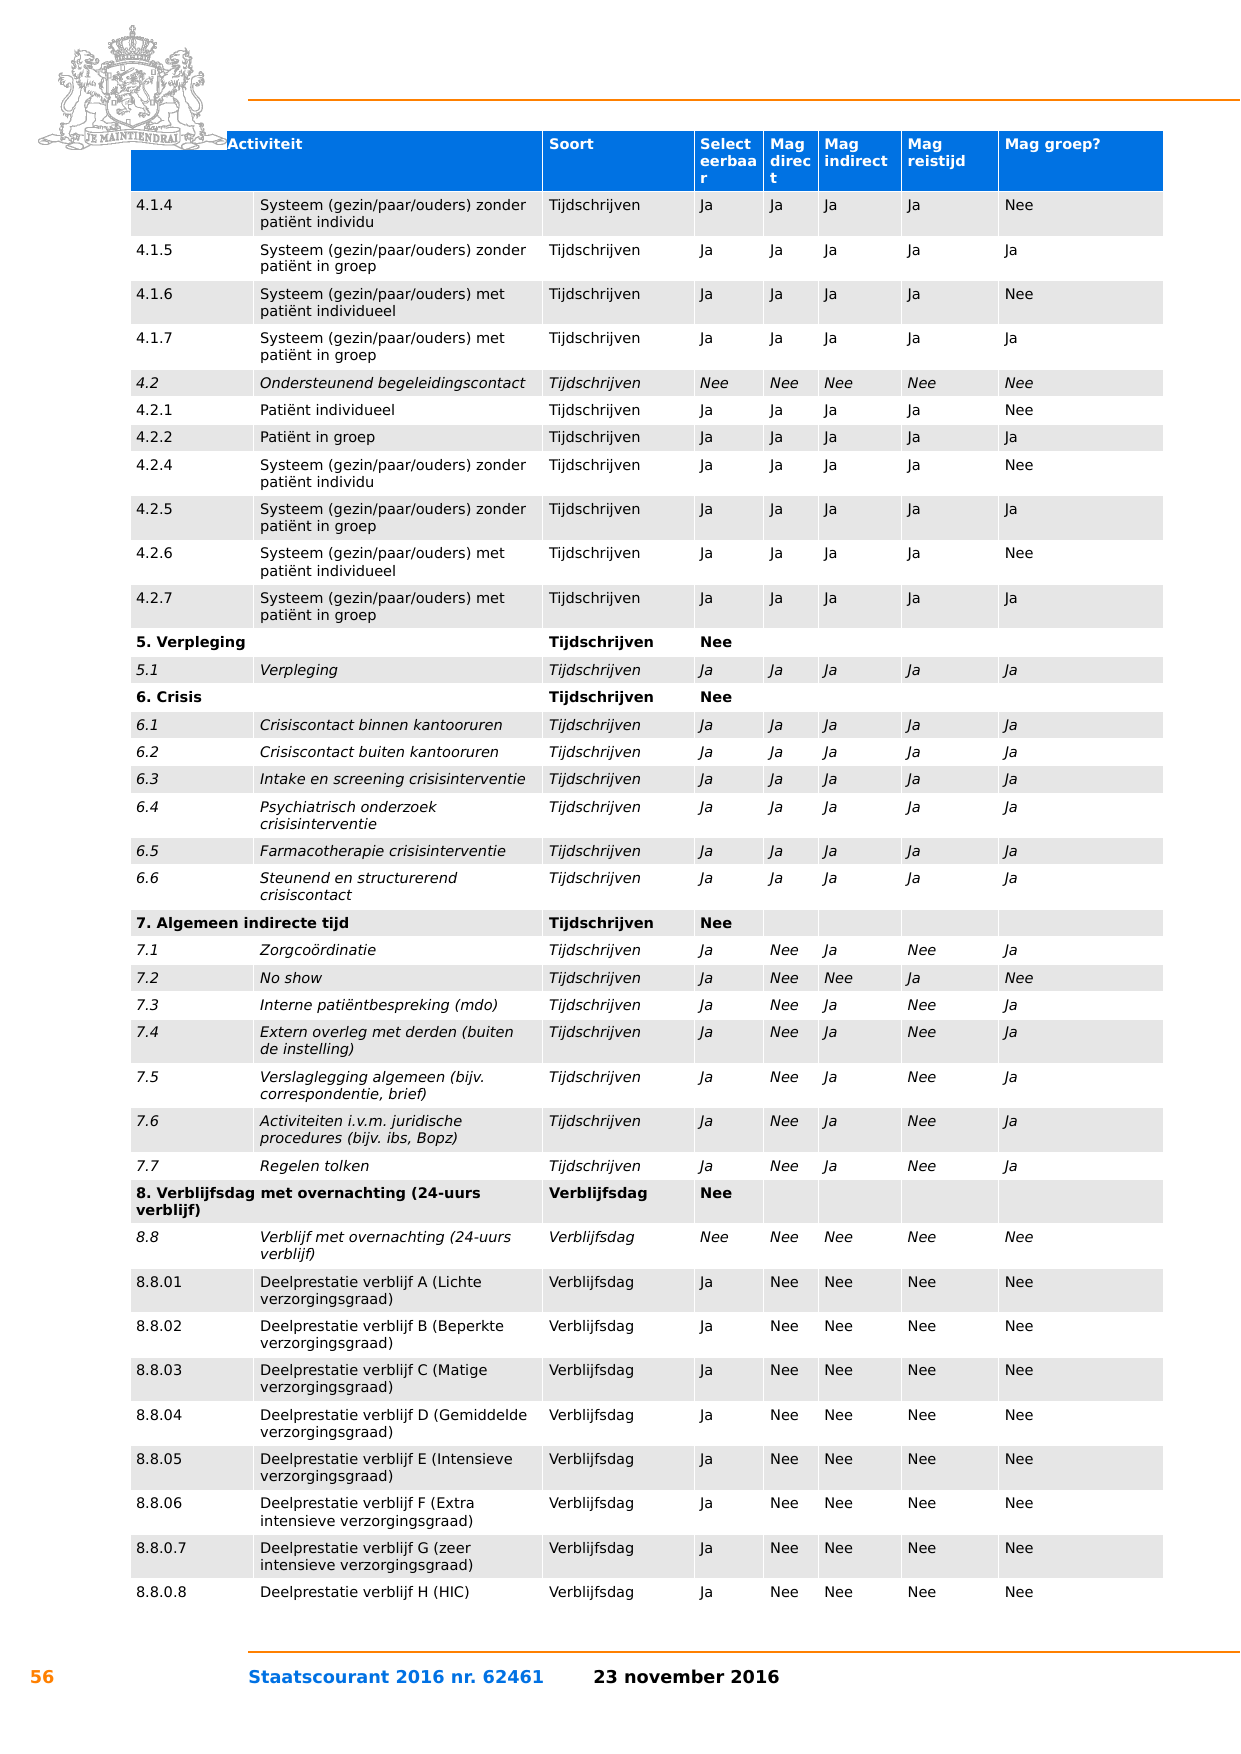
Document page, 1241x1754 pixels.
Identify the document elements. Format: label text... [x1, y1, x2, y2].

table_cell Ja [819, 866, 901, 909]
table_cell Ja [819, 237, 901, 280]
table_cell Tijdschrijven [543, 281, 694, 324]
table_cell Ja [902, 794, 998, 837]
table_cell Nee [819, 1580, 901, 1606]
table_cell Ja [764, 866, 818, 909]
table_cell Ja [695, 1446, 763, 1490]
table_cell Deelprestatie verblijf C (Matige verzorgingsgraad) [254, 1358, 542, 1401]
table_cell [819, 684, 901, 711]
table_cell Ja [764, 585, 818, 628]
table_cell Ja [999, 425, 1163, 451]
table_cell Tijdschrijven [543, 1153, 694, 1179]
table_cell 6.6 [131, 866, 253, 909]
table_cell Nee [764, 1020, 818, 1063]
table_cell Deelprestatie verblijf E (Intensieve verzorgingsgraad) [254, 1446, 542, 1490]
table_cell Systeem (gezin/paar/ouders) met patiënt in groep [254, 585, 542, 628]
table_cell Ja [902, 866, 998, 909]
table_cell Nee [902, 1313, 998, 1357]
table_cell Ja [902, 965, 998, 991]
table_cell Ja [695, 541, 763, 584]
table_cell Systeem (gezin/paar/ouders) met patiënt individueel [254, 541, 542, 584]
table_cell Extern overleg met derden (buiten de instelling) [254, 1020, 542, 1063]
table_cell Nee [902, 1491, 998, 1534]
table_cell 4.2.1 [131, 397, 253, 423]
table_cell Nee [819, 1313, 901, 1357]
table_cell 4.1.6 [131, 281, 253, 324]
table_cell Tijdschrijven [543, 325, 694, 369]
table_cell Ja [695, 192, 763, 236]
table_cell Nee [902, 1446, 998, 1490]
table_cell Nee [764, 965, 818, 991]
table_cell 5.1 [131, 657, 253, 683]
table_cell Ja [902, 585, 998, 628]
table_cell [999, 1180, 1163, 1223]
table_cell Ja [999, 325, 1163, 369]
table_cell Nee [764, 1153, 818, 1179]
table_cell Ja [819, 992, 901, 1018]
table_cell Ja [819, 712, 901, 738]
table_cell Nee [695, 910, 763, 936]
table_cell Ja [819, 1064, 901, 1107]
table_cell Ja [764, 192, 818, 236]
table_cell Ja [695, 1535, 763, 1578]
table_cell Ja [695, 1580, 763, 1606]
table_cell 6.3 [131, 766, 253, 793]
table_cell 4.2 [131, 370, 253, 396]
table_cell Tijdschrijven [543, 992, 694, 1018]
table_cell Tijdschrijven [543, 237, 694, 280]
table_cell Nee [764, 1402, 818, 1445]
table_cell Nee [764, 1313, 818, 1357]
table_cell Ja [902, 325, 998, 369]
table_cell Ja [819, 1108, 901, 1152]
table_cell Deelprestatie verblijf H (HIC) [254, 1580, 542, 1606]
table_cell Systeem (gezin/paar/ouders) zonder patiënt in groep [254, 496, 542, 540]
table_cell Steunend en structurerend crisiscontact [254, 866, 542, 909]
table_cell Tijdschrijven [543, 370, 694, 396]
table_header Mag indirect [819, 131, 901, 191]
table_cell Ja [764, 452, 818, 495]
table_cell 7.6 [131, 1108, 253, 1152]
table_cell Ja [764, 541, 818, 584]
table_cell Systeem (gezin/paar/ouders) zonder patiënt in groep [254, 237, 542, 280]
table_cell Ja [999, 585, 1163, 628]
table_cell Ja [695, 452, 763, 495]
table_cell Psychiatrisch onderzoek crisisinterventie [254, 794, 542, 837]
table_cell Tijdschrijven [543, 910, 694, 936]
table_cell Tijdschrijven [543, 425, 694, 451]
table_cell Tijdschrijven [543, 1020, 694, 1063]
table_cell Farmacotherapie crisisinterventie [254, 838, 542, 864]
table_cell Tijdschrijven [543, 712, 694, 738]
table_cell Activiteiten i.v.m. juridische procedures (bijv. ibs, Bopz) [254, 1108, 542, 1152]
table_cell Patiënt in groep [254, 425, 542, 451]
table_cell Nee [999, 281, 1163, 324]
table_cell Ja [764, 237, 818, 280]
table_cell Tijdschrijven [543, 766, 694, 793]
table_cell Ja [902, 397, 998, 423]
table_cell Verblijfsdag [543, 1446, 694, 1490]
table_cell [999, 630, 1163, 656]
table_cell Nee [764, 370, 818, 396]
table_cell Nee [764, 1535, 818, 1578]
table_cell Verpleging [254, 657, 542, 683]
table_cell Deelprestatie verblijf G (zeer intensieve verzorgingsgraad) [254, 1535, 542, 1578]
table_cell Nee [999, 1535, 1163, 1578]
table_cell 6.2 [131, 739, 253, 765]
table_cell Ja [695, 1020, 763, 1063]
table_cell 4.2.2 [131, 425, 253, 451]
table_cell Ja [819, 657, 901, 683]
table_cell Ja [902, 712, 998, 738]
table_cell Ja [695, 794, 763, 837]
table_cell Systeem (gezin/paar/ouders) met patiënt individueel [254, 281, 542, 324]
table_cell Ja [695, 657, 763, 683]
table_header Soort [543, 131, 694, 191]
table_cell Nee [902, 1020, 998, 1063]
table_cell Ja [764, 397, 818, 423]
table_cell Ja [819, 496, 901, 540]
table_cell 5. Verpleging [131, 630, 542, 656]
table_cell Tijdschrijven [543, 684, 694, 711]
table_cell Ja [695, 938, 763, 964]
table_cell 7.2 [131, 965, 253, 991]
table_cell Ja [695, 425, 763, 451]
table_cell [764, 910, 818, 936]
table_cell Ja [999, 1020, 1163, 1063]
table_cell Ja [819, 281, 901, 324]
table_cell Ja [819, 838, 901, 864]
table_cell Ja [695, 1402, 763, 1445]
table_cell Nee [999, 1580, 1163, 1606]
table_cell Ja [819, 1020, 901, 1063]
table_header Selecteerbaar [695, 131, 763, 191]
table_cell [999, 910, 1163, 936]
table_cell Nee [999, 1491, 1163, 1534]
table_cell Ja [695, 992, 763, 1018]
table_cell Nee [999, 1313, 1163, 1357]
table_cell Nee [902, 1580, 998, 1606]
table_cell Nee [819, 1491, 901, 1534]
table_cell Ja [999, 766, 1163, 793]
table_cell Deelprestatie verblijf B (Beperkte verzorgingsgraad) [254, 1313, 542, 1357]
table_cell Nee [999, 1402, 1163, 1445]
table_cell Tijdschrijven [543, 452, 694, 495]
table_cell Nee [695, 1225, 763, 1268]
table_cell Verblijfsdag [543, 1180, 694, 1223]
table_cell Nee [819, 1535, 901, 1578]
table_cell Nee [999, 1446, 1163, 1490]
table_cell Nee [819, 1402, 901, 1445]
table_cell Ja [999, 496, 1163, 540]
table_cell Nee [695, 1180, 763, 1223]
table_cell Verblijf met overnachting (24-uurs verblijf) [254, 1225, 542, 1268]
table_cell Nee [819, 1225, 901, 1268]
table_cell 6. Crisis [131, 684, 542, 711]
table_cell Nee [695, 630, 763, 656]
table_cell Tijdschrijven [543, 657, 694, 683]
table_cell Tijdschrijven [543, 866, 694, 909]
table_cell 8. Verblijfsdag met overnachting (24-uurs verblijf) [131, 1180, 542, 1223]
table_cell Nee [764, 992, 818, 1018]
table_cell [902, 910, 998, 936]
table_cell Tijdschrijven [543, 192, 694, 236]
table_cell Ja [819, 325, 901, 369]
table_cell [902, 1180, 998, 1223]
table_cell 8.8.06 [131, 1491, 253, 1534]
table_cell [999, 684, 1163, 711]
table_cell 8.8.01 [131, 1269, 253, 1312]
table_cell Ja [902, 281, 998, 324]
table_cell Ja [695, 1491, 763, 1534]
table_cell Interne patiëntbespreking (mdo) [254, 992, 542, 1018]
table_cell Ja [819, 452, 901, 495]
table_cell Ja [764, 712, 818, 738]
table_cell Ja [902, 452, 998, 495]
table_cell 8.8.0.8 [131, 1580, 253, 1606]
table_cell Ja [819, 739, 901, 765]
table_cell Ja [902, 838, 998, 864]
table_cell Ja [999, 1064, 1163, 1107]
table_cell Nee [819, 1446, 901, 1490]
table_cell Ja [999, 237, 1163, 280]
table_cell Nee [999, 541, 1163, 584]
table_cell Ja [695, 838, 763, 864]
table_cell Intake en screening crisisinterventie [254, 766, 542, 793]
table_cell Verblijfsdag [543, 1313, 694, 1357]
table_cell Ja [819, 585, 901, 628]
table_cell Ja [999, 794, 1163, 837]
table_cell Nee [999, 397, 1163, 423]
table_cell Ja [902, 541, 998, 584]
table_cell Nee [902, 992, 998, 1018]
table_cell Nee [902, 1153, 998, 1179]
table_cell Tijdschrijven [543, 541, 694, 584]
table_cell Tijdschrijven [543, 838, 694, 864]
table_cell Ja [764, 281, 818, 324]
table_cell Ja [695, 397, 763, 423]
table_cell Ja [764, 425, 818, 451]
table_cell Tijdschrijven [543, 739, 694, 765]
table_cell Nee [764, 1491, 818, 1534]
table_cell Nee [999, 370, 1163, 396]
table_cell Ja [819, 766, 901, 793]
table_cell Nee [999, 965, 1163, 991]
table_cell Verblijfsdag [543, 1491, 694, 1534]
table_cell Ja [999, 1153, 1163, 1179]
table_cell Verblijfsdag [543, 1402, 694, 1445]
table_cell 7.3 [131, 992, 253, 1018]
table_cell Ja [695, 585, 763, 628]
table_cell Ja [695, 1108, 763, 1152]
table_cell Verblijfsdag [543, 1225, 694, 1268]
table_cell Tijdschrijven [543, 397, 694, 423]
table_cell No show [254, 965, 542, 991]
table_cell [764, 1180, 818, 1223]
table_cell Tijdschrijven [543, 585, 694, 628]
table_cell Deelprestatie verblijf F (Extra intensieve verzorgingsgraad) [254, 1491, 542, 1534]
table_cell Ja [695, 1358, 763, 1401]
table_header Mag reistijd [902, 131, 998, 191]
table_cell [819, 1180, 901, 1223]
table_cell Regelen tolken [254, 1153, 542, 1179]
table_cell Deelprestatie verblijf A (Lichte verzorgingsgraad) [254, 1269, 542, 1312]
table_cell [902, 684, 998, 711]
table_cell Nee [764, 938, 818, 964]
table_cell Ja [819, 192, 901, 236]
table_cell Ja [695, 281, 763, 324]
table_cell Nee [902, 938, 998, 964]
table_cell 4.1.5 [131, 237, 253, 280]
table_cell 8.8.0.7 [131, 1535, 253, 1578]
table_cell Nee [764, 1269, 818, 1312]
table_cell [764, 684, 818, 711]
table_cell 8.8.05 [131, 1446, 253, 1490]
table_cell Ja [999, 739, 1163, 765]
table_cell Ja [902, 657, 998, 683]
table_cell Nee [999, 1358, 1163, 1401]
table_cell Patiënt individueel [254, 397, 542, 423]
table_cell 4.2.6 [131, 541, 253, 584]
table_cell Nee [999, 1225, 1163, 1268]
table_cell Ja [999, 992, 1163, 1018]
table_cell Nee [902, 1064, 998, 1107]
table_cell Ja [999, 866, 1163, 909]
table_cell Nee [764, 1225, 818, 1268]
table_cell Ja [695, 866, 763, 909]
table_cell Ja [764, 766, 818, 793]
table_cell Ja [819, 938, 901, 964]
table_cell 8.8.03 [131, 1358, 253, 1401]
table_cell Tijdschrijven [543, 938, 694, 964]
table_cell [902, 630, 998, 656]
table_cell Verblijfsdag [543, 1269, 694, 1312]
table_cell Ja [999, 838, 1163, 864]
table_cell Systeem (gezin/paar/ouders) zonder patiënt individu [254, 192, 542, 236]
table_cell Ja [695, 965, 763, 991]
table_cell Nee [819, 370, 901, 396]
table_cell Tijdschrijven [543, 1064, 694, 1107]
table_cell Nee [902, 1269, 998, 1312]
table_header Mag groep? [999, 131, 1163, 191]
table_cell Ja [902, 739, 998, 765]
table_cell Nee [902, 370, 998, 396]
picture [38, 25, 227, 150]
table_cell Ja [695, 1153, 763, 1179]
table_cell Nee [764, 1064, 818, 1107]
table_cell Ja [764, 794, 818, 837]
table_cell Nee [819, 965, 901, 991]
table_cell Ja [695, 237, 763, 280]
table_cell 4.1.4 [131, 192, 253, 236]
table_cell Ja [819, 425, 901, 451]
table_cell Tijdschrijven [543, 794, 694, 837]
table_cell Nee [902, 1225, 998, 1268]
table_cell Nee [819, 1358, 901, 1401]
table_cell Ja [902, 496, 998, 540]
table_cell Nee [902, 1108, 998, 1152]
table_cell Nee [999, 1269, 1163, 1312]
table_cell Ja [695, 712, 763, 738]
table_cell 6.4 [131, 794, 253, 837]
table_cell Ja [902, 237, 998, 280]
table_cell [819, 910, 901, 936]
table_cell [819, 630, 901, 656]
table_header Activiteit [131, 131, 542, 191]
table_cell 4.2.5 [131, 496, 253, 540]
table_cell Nee [902, 1358, 998, 1401]
table_cell Nee [764, 1580, 818, 1606]
table_cell Ja [819, 794, 901, 837]
table_cell Ja [764, 325, 818, 369]
table_cell Nee [999, 192, 1163, 236]
table_cell [764, 630, 818, 656]
table_cell 8.8 [131, 1225, 253, 1268]
table_cell Nee [902, 1535, 998, 1578]
table_cell Ja [999, 657, 1163, 683]
table_cell 8.8.02 [131, 1313, 253, 1357]
table_cell Ja [764, 657, 818, 683]
table_cell 7.4 [131, 1020, 253, 1063]
table_cell Ondersteunend begeleidingscontact [254, 370, 542, 396]
table_cell 7.7 [131, 1153, 253, 1179]
table_cell Zorgcoördinatie [254, 938, 542, 964]
table_cell Nee [764, 1108, 818, 1152]
table_cell Nee [764, 1446, 818, 1490]
table_cell Crisiscontact buiten kantooruren [254, 739, 542, 765]
table_cell 7. Algemeen indirecte tijd [131, 910, 542, 936]
table_cell 6.5 [131, 838, 253, 864]
table_cell Ja [819, 1153, 901, 1179]
table_cell Ja [695, 1269, 763, 1312]
table_cell Verslaglegging algemeen (bijv. correspondentie, brief) [254, 1064, 542, 1107]
table_cell 7.5 [131, 1064, 253, 1107]
table_cell Crisiscontact binnen kantooruren [254, 712, 542, 738]
table_cell Ja [999, 712, 1163, 738]
table_cell 8.8.04 [131, 1402, 253, 1445]
table_cell 6.1 [131, 712, 253, 738]
table_cell Nee [695, 370, 763, 396]
table_cell Systeem (gezin/paar/ouders) zonder patiënt individu [254, 452, 542, 495]
table_cell Ja [695, 739, 763, 765]
table_cell Ja [902, 425, 998, 451]
table_cell Tijdschrijven [543, 965, 694, 991]
table_cell Ja [902, 766, 998, 793]
table_cell 4.2.4 [131, 452, 253, 495]
table_cell Tijdschrijven [543, 630, 694, 656]
table_cell Verblijfsdag [543, 1358, 694, 1401]
table_cell Ja [695, 766, 763, 793]
table_cell Ja [999, 1108, 1163, 1152]
table_cell Verblijfsdag [543, 1580, 694, 1606]
table_cell Ja [764, 838, 818, 864]
table_cell Ja [764, 739, 818, 765]
table_cell Ja [695, 1064, 763, 1107]
table_cell Deelprestatie verblijf D (Gemiddelde verzorgingsgraad) [254, 1402, 542, 1445]
table_cell Nee [902, 1402, 998, 1445]
table_cell Ja [695, 1313, 763, 1357]
table_cell Tijdschrijven [543, 496, 694, 540]
table_cell Nee [764, 1358, 818, 1401]
table_cell Tijdschrijven [543, 1108, 694, 1152]
table_cell Ja [902, 192, 998, 236]
table_cell Ja [695, 325, 763, 369]
table_cell 4.2.7 [131, 585, 253, 628]
table_cell Ja [999, 938, 1163, 964]
table_cell Systeem (gezin/paar/ouders) met patiënt in groep [254, 325, 542, 369]
table_cell Ja [819, 541, 901, 584]
table_header Mag direct [764, 131, 818, 191]
table_cell Verblijfsdag [543, 1535, 694, 1578]
table_cell 4.1.7 [131, 325, 253, 369]
table_cell Nee [695, 684, 763, 711]
table_cell Nee [999, 452, 1163, 495]
table_cell 7.1 [131, 938, 253, 964]
table_cell Ja [764, 496, 818, 540]
table_cell Ja [819, 397, 901, 423]
table_cell Nee [819, 1269, 901, 1312]
table_cell Ja [695, 496, 763, 540]
